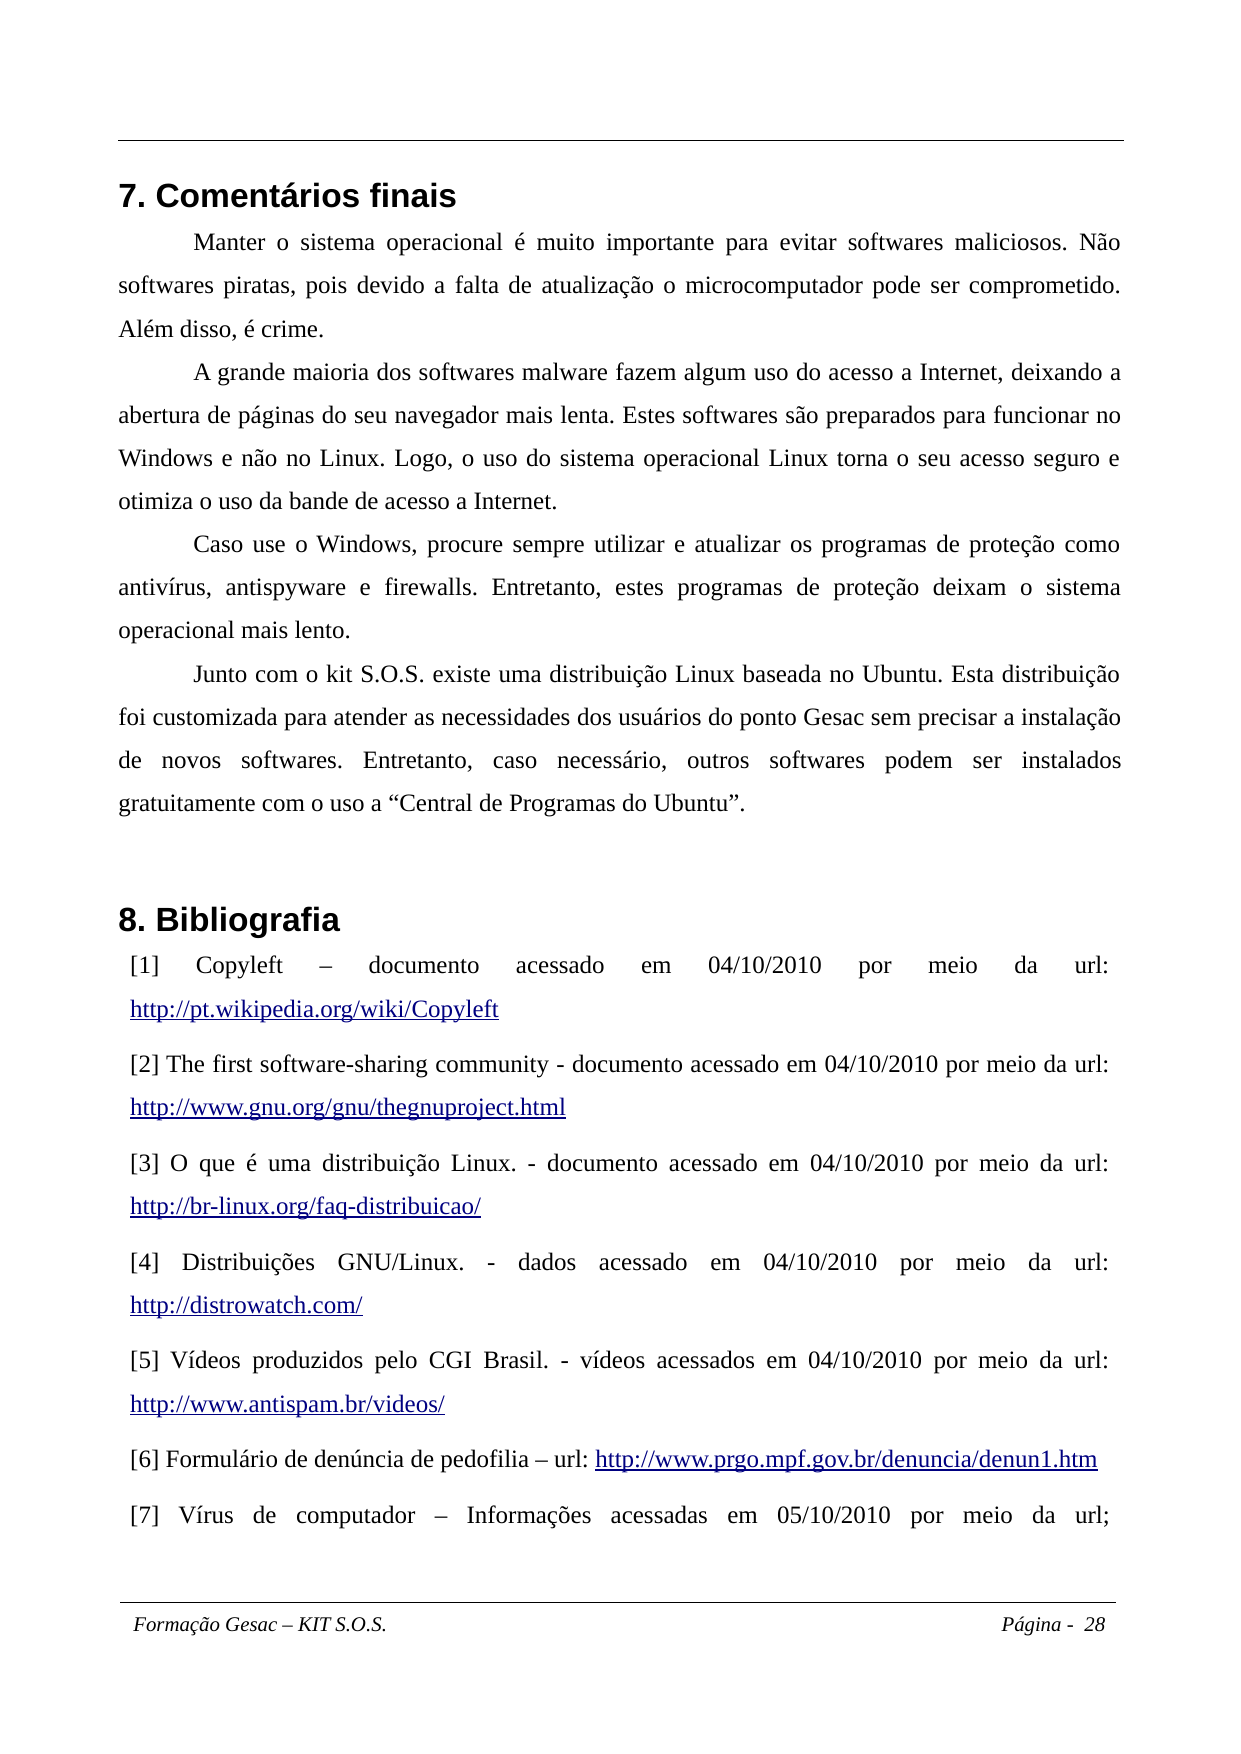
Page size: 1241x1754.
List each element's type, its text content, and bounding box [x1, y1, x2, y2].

list [7] Vírus de computador – Informações acessadas em 05/10/2010 por meio da url; [118, 1500, 1110, 1529]
list [3] O que é uma distribuição Linux. - documento acessado em 04/10/2010 por meio da url: http://br-linux.org/faq-distribuicao/ [118, 1148, 1110, 1220]
list [2] The first software-sharing community - documento acessado em 04/10/2010 por meio da url: http://www.gnu.org/gnu/thegnuproject.html [118, 1049, 1110, 1121]
text Junto com o kit S.O.S. existe uma distribuição Linux baseada no Ubuntu. Esta distribuição foi customizada para atender as necessidades dos usuários do ponto Gesac sem precisar a instalação de novos softwares. Entretanto, caso necessário, outros softwares podem ser instalados gratuitamente com o uso a “Central de Programas do Ubuntu”. [118, 659, 1122, 817]
list [1] Copyleft – documento acessado em 04/10/2010 por meio da url: http://pt.wikipedia.org/wiki/Copyleft [118, 951, 1110, 1022]
list [4] Distribuições GNU/Linux. - dados acessado em 04/10/2010 por meio da url: http://distrowatch.com/ [118, 1247, 1110, 1319]
text A grande maioria dos softwares malware fazem algum uso do acesso a Internet, deixando a abertura de páginas do seu navegador mais lenta. Estes softwares são preparados para funcionar no Windows e não no Linux. Logo, o uso do sistema operacional Linux torna o seu acesso seguro e otimiza o uso da bande de acesso a Internet. [118, 357, 1122, 515]
text Manter o sistema operacional é muito importante para evitar softwares maliciosos. Não softwares piratas, pois devido a falta de atualização o microcomputador pode ser comprometido. Além disso, é crime. [118, 227, 1122, 342]
subtitle 8. Bibliografia [118, 899, 1122, 938]
list [6] Formulário de denúncia de pedofilia – url: http://www.prgo.mpf.gov.br/denuncia/denun1.htm [118, 1444, 1110, 1473]
text Caso use o Windows, procure sempre utilizar e atualizar os programas de proteção como antivírus, antispyware e firewalls. Entretanto, estes programas de proteção deixam o sistema operacional mais lento. [118, 529, 1122, 644]
list [5] Vídeos produzidos pelo CGI Brasil. - vídeos acessados em 04/10/2010 por meio da url: http://www.antispam.br/videos/ [118, 1346, 1110, 1417]
subtitle 7. Comentários finais [118, 176, 1122, 215]
